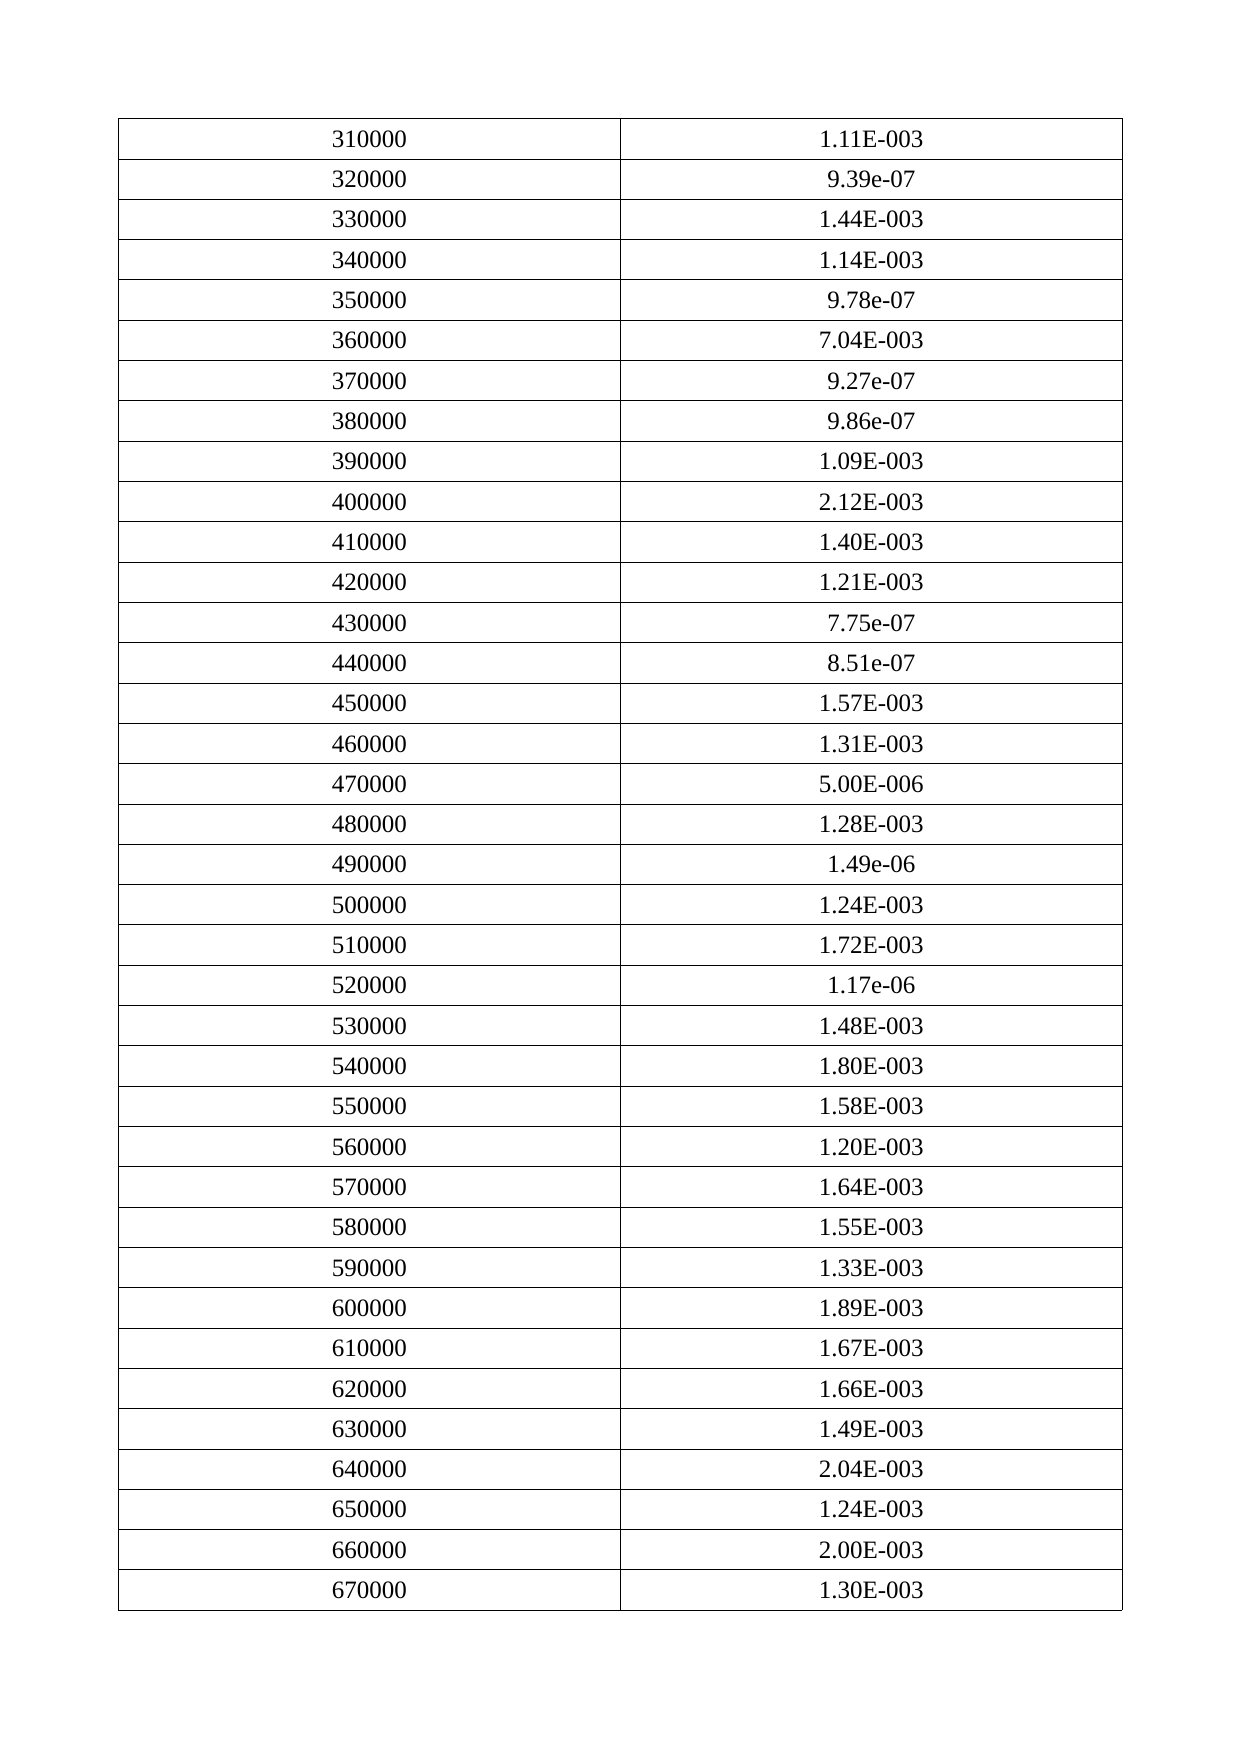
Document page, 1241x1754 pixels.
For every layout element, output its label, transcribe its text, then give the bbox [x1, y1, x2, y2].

table_cell 330000 [119, 200, 620, 239]
table_cell 1,20E-003 [621, 1127, 1122, 1166]
table_cell 1,67E-003 [621, 1329, 1122, 1368]
table_cell 1,58E-003 [621, 1087, 1122, 1126]
table_cell 410000 [119, 522, 620, 562]
table_cell 2,04E-003 [621, 1450, 1122, 1489]
table_cell 7.75e-07 [621, 603, 1122, 642]
table_cell 1,24E-003 [621, 1490, 1122, 1529]
table_cell 670000 [119, 1570, 620, 1610]
table_cell 520000 [119, 966, 620, 1005]
table_cell 1,66E-003 [621, 1369, 1122, 1408]
table_cell 600000 [119, 1288, 620, 1327]
table_cell 320000 [119, 160, 620, 199]
table_cell 370000 [119, 361, 620, 400]
table_cell 1,28E-003 [621, 805, 1122, 844]
table_cell 540000 [119, 1046, 620, 1086]
table_cell 1,48E-003 [621, 1006, 1122, 1045]
table_cell 1.17e-06 [621, 966, 1122, 1005]
table_cell 1,49E-003 [621, 1409, 1122, 1448]
table_cell 350000 [119, 280, 620, 320]
table_cell 480000 [119, 805, 620, 844]
table_cell 1,11E-003 [621, 119, 1122, 158]
table_cell 390000 [119, 442, 620, 481]
table_cell 1,89E-003 [621, 1288, 1122, 1327]
table_cell 9.27e-07 [621, 361, 1122, 400]
table_cell 1,33E-003 [621, 1248, 1122, 1287]
table_cell 470000 [119, 764, 620, 803]
table_cell 310000 [119, 119, 620, 158]
table_cell 1,64E-003 [621, 1167, 1122, 1207]
table_cell 1.49e-06 [621, 845, 1122, 884]
table_cell 440000 [119, 643, 620, 682]
table_cell 9.39e-07 [621, 160, 1122, 199]
table_cell 1,40E-003 [621, 522, 1122, 562]
table_cell 660000 [119, 1530, 620, 1569]
table_cell 620000 [119, 1369, 620, 1408]
table_cell 460000 [119, 724, 620, 763]
table_cell 1,09E-003 [621, 442, 1122, 481]
table_cell 2,12E-003 [621, 482, 1122, 521]
table_cell 1,44E-003 [621, 200, 1122, 239]
table_cell 510000 [119, 925, 620, 965]
table_cell 1,30E-003 [621, 1570, 1122, 1610]
table_cell 450000 [119, 684, 620, 723]
table_cell 490000 [119, 845, 620, 884]
table_cell 1,24E-003 [621, 885, 1122, 924]
table_cell 420000 [119, 563, 620, 602]
table_cell 400000 [119, 482, 620, 521]
table_cell 360000 [119, 321, 620, 360]
table_cell 560000 [119, 1127, 620, 1166]
table_cell 650000 [119, 1490, 620, 1529]
table_cell 2,00E-003 [621, 1530, 1122, 1569]
table_cell 8.51e-07 [621, 643, 1122, 682]
table_cell 500000 [119, 885, 620, 924]
table_cell 590000 [119, 1248, 620, 1287]
table_cell 530000 [119, 1006, 620, 1045]
table_cell 1,72E-003 [621, 925, 1122, 965]
table_cell 1,14E-003 [621, 240, 1122, 279]
table_cell 610000 [119, 1329, 620, 1368]
table_cell 550000 [119, 1087, 620, 1126]
table_cell 340000 [119, 240, 620, 279]
table_cell 630000 [119, 1409, 620, 1448]
table_cell 9.78e-07 [621, 280, 1122, 320]
table_cell 430000 [119, 603, 620, 642]
table_cell 1,21E-003 [621, 563, 1122, 602]
table_cell 380000 [119, 401, 620, 441]
table_cell 1,80E-003 [621, 1046, 1122, 1086]
table_cell 1,57E-003 [621, 684, 1122, 723]
table_cell 7,04E-003 [621, 321, 1122, 360]
table_cell 570000 [119, 1167, 620, 1207]
table_cell 9.86e-07 [621, 401, 1122, 441]
table_cell 5,00E-006 [621, 764, 1122, 803]
table_cell 640000 [119, 1450, 620, 1489]
table_cell 1,31E-003 [621, 724, 1122, 763]
table_cell 1,55E-003 [621, 1208, 1122, 1247]
table_cell 580000 [119, 1208, 620, 1247]
